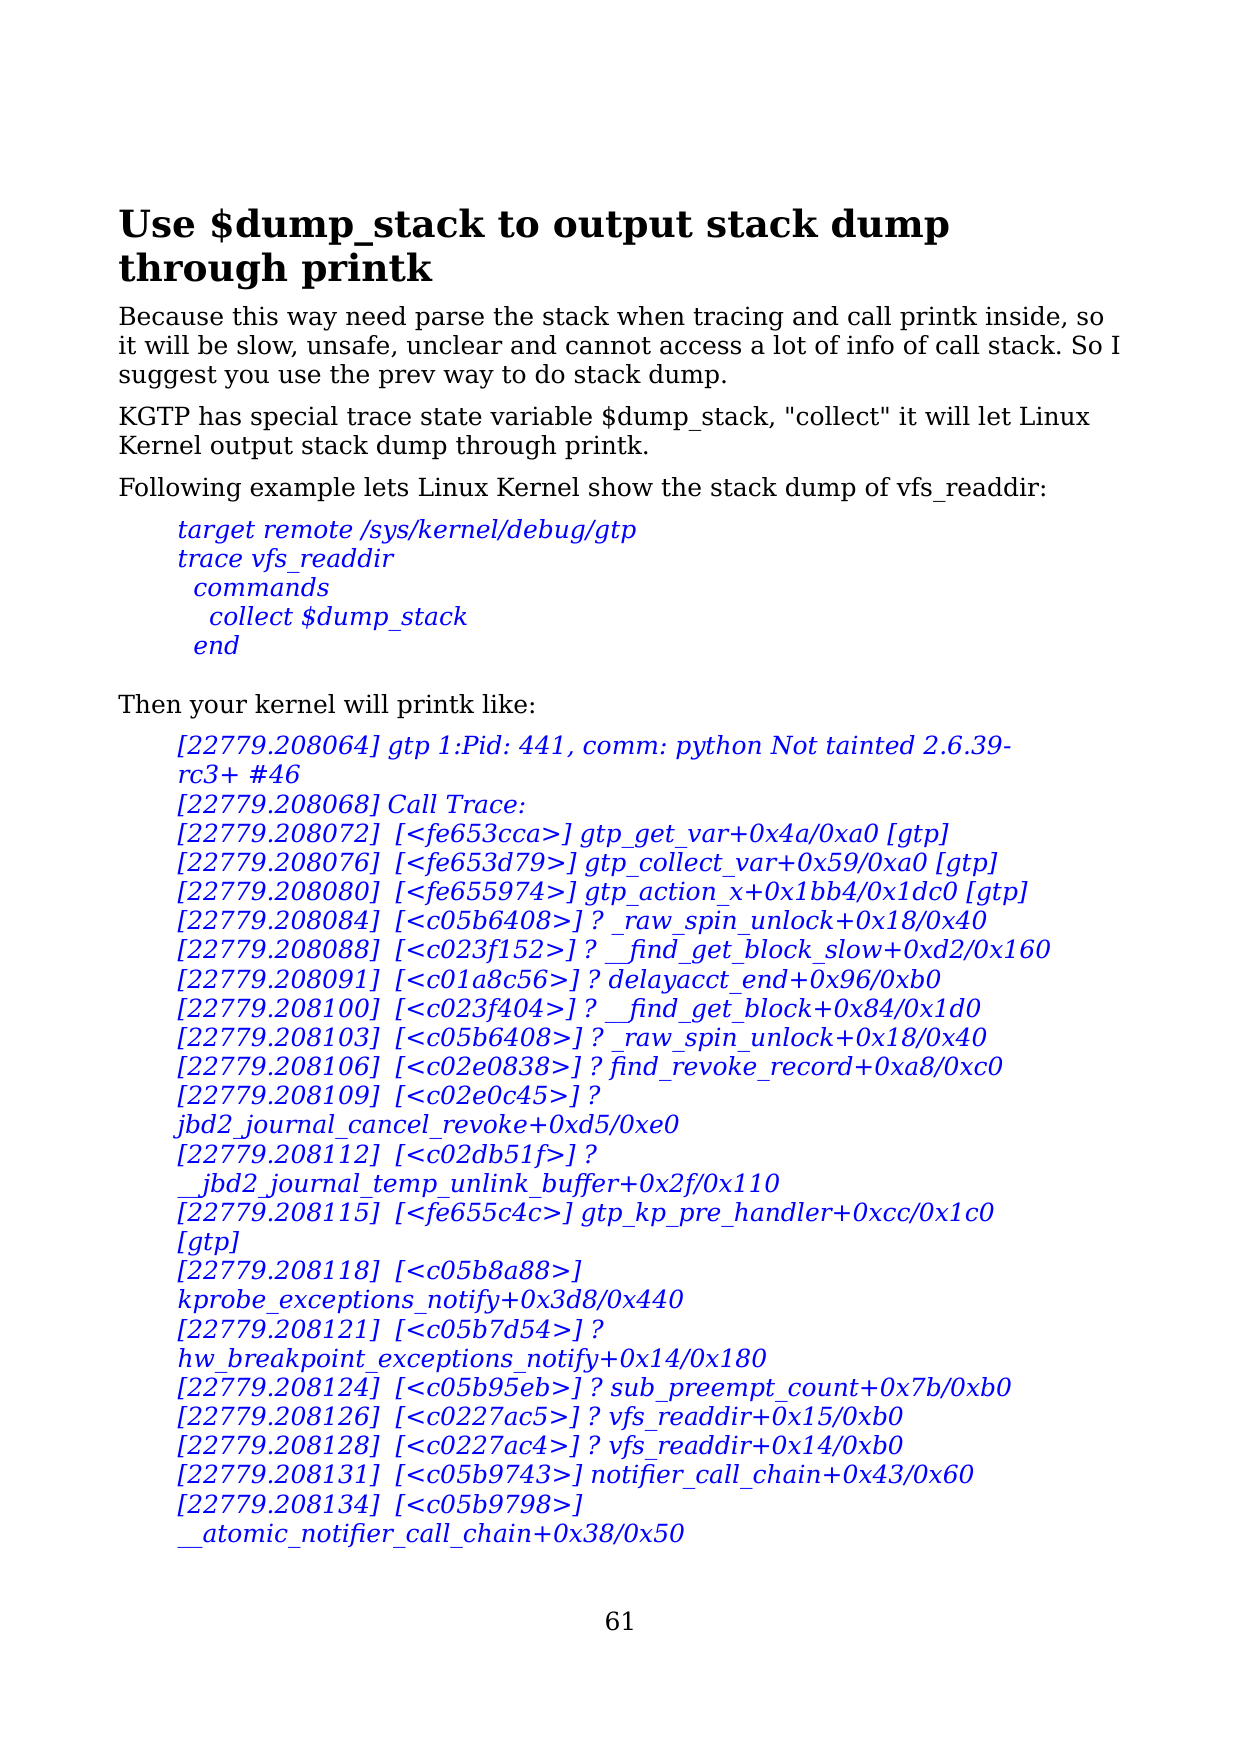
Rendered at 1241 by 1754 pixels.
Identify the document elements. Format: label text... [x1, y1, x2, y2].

text [22779.208072] [<fe653cca>] gtp_get_var+0x4a/0xa0 [gtp] [177, 819, 1063, 848]
text KGTP has special trace state variable $dump_stack, "collect" it will let Linux Kernel output stack dump through printk. [118, 402, 1122, 461]
text [22779.208109] [<c02e0c45>] ? jbd2_journal_cancel_revoke+0xd5/0xe0 [177, 1082, 1063, 1140]
text [22779.208106] [<c02e0838>] ? find_revoke_record+0xa8/0xc0 [177, 1052, 1063, 1082]
text [22779.208076] [<fe653d79>] gtp_collect_var+0x59/0xa0 [gtp] [177, 848, 1063, 877]
subtitle Use $dump_stack to output stack dump through printk [118, 202, 1122, 290]
text collect $dump_stack [177, 602, 1063, 632]
text [22779.208103] [<c05b6408>] ? _raw_spin_unlock+0x18/0x40 [177, 1023, 1063, 1052]
text target remote /sys/kernel/debug/gtp [177, 515, 1063, 544]
text [22779.208134] [<c05b9798>] __atomic_notifier_call_chain+0x38/0x50 [177, 1490, 1063, 1548]
text [22779.208091] [<c01a8c56>] ? delayacct_end+0x96/0xb0 [177, 965, 1063, 994]
text [22779.208126] [<c0227ac5>] ? vfs_readdir+0x15/0xb0 [177, 1402, 1063, 1432]
text Following example lets Linux Kernel show the stack dump of vfs_readdir: [118, 473, 1122, 502]
text [22779.208084] [<c05b6408>] ? _raw_spin_unlock+0x18/0x40 [177, 907, 1063, 936]
text [22779.208124] [<c05b95eb>] ? sub_preempt_count+0x7b/0xb0 [177, 1373, 1063, 1402]
text end [177, 632, 1063, 661]
text commands [177, 573, 1063, 602]
text [22779.208115] [<fe655c4c>] gtp_kp_pre_handler+0xcc/0x1c0 [gtp] [177, 1198, 1063, 1257]
text [22779.208112] [<c02db51f>] ? __jbd2_journal_temp_unlink_buffer+0x2f/0x110 [177, 1140, 1063, 1198]
text [22779.208100] [<c023f404>] ? __find_get_block+0x84/0x1d0 [177, 994, 1063, 1023]
text [22779.208128] [<c0227ac4>] ? vfs_readdir+0x14/0xb0 [177, 1432, 1063, 1461]
text trace vfs_readdir [177, 544, 1063, 573]
text [22779.208088] [<c023f152>] ? __find_get_block_slow+0xd2/0x160 [177, 936, 1063, 965]
text Because this way need parse the stack when tracing and call printk inside, so it will be slow, unsafe, unclear and cannot access a lot of info of call stack. So I suggest you use the prev way to do stack dump. [118, 302, 1122, 390]
text [22779.208118] [<c05b8a88>] kprobe_exceptions_notify+0x3d8/0x440 [177, 1257, 1063, 1315]
text Then your kernel will printk like: [118, 690, 1122, 719]
text [22779.208064] gtp 1:Pid: 441, comm: python Not tainted 2.6.39-rc3+ #46 [177, 732, 1063, 790]
text [22779.208121] [<c05b7d54>] ? hw_breakpoint_exceptions_notify+0x14/0x180 [177, 1315, 1063, 1373]
text [22779.208068] Call Trace: [177, 790, 1063, 819]
text [22779.208080] [<fe655974>] gtp_action_x+0x1bb4/0x1dc0 [gtp] [177, 877, 1063, 907]
text [22779.208131] [<c05b9743>] notifier_call_chain+0x43/0x60 [177, 1461, 1063, 1490]
